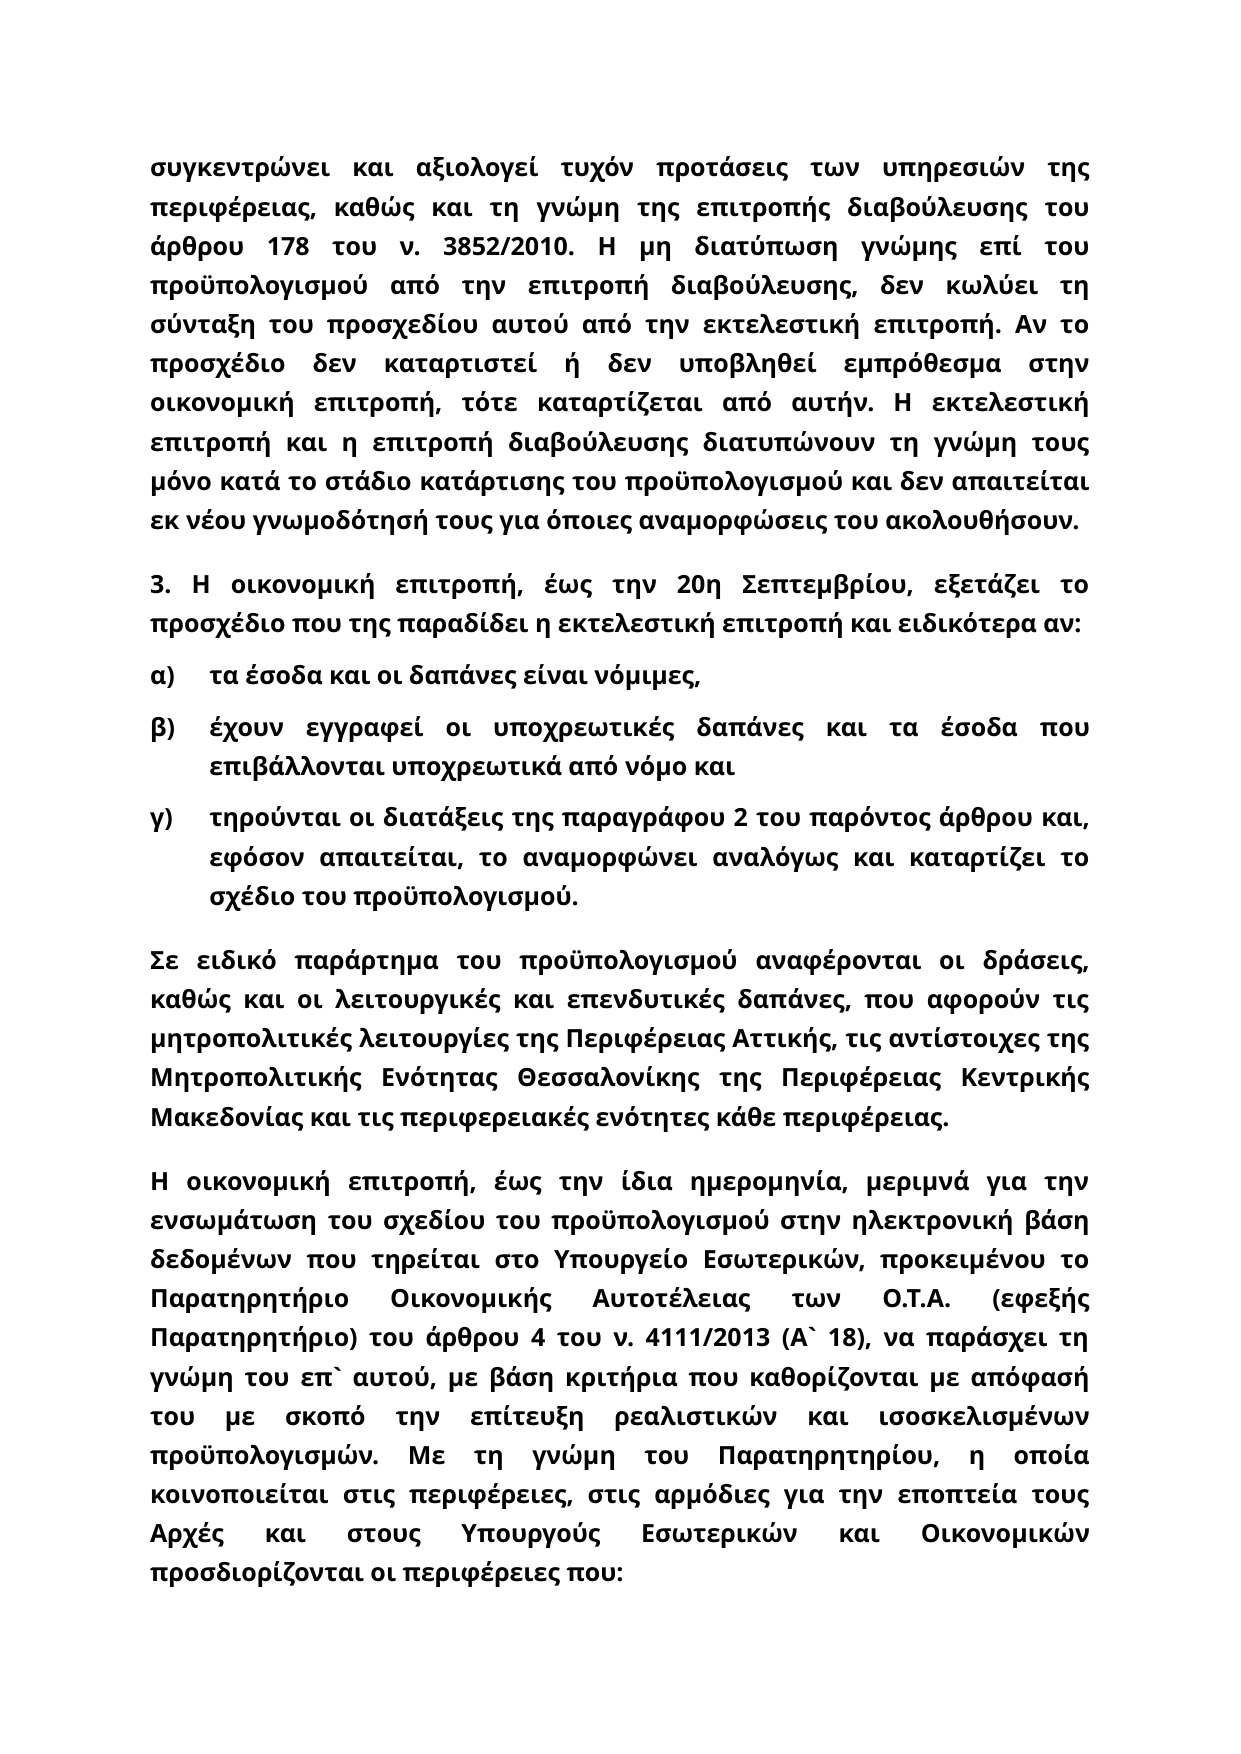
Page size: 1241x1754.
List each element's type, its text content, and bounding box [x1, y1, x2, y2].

text Η οικονομική επιτροπή, έως την ίδια ημερομηνία, μεριμνά για την ενσωμάτωση του σχεδίου του προϋπολογισμού στην ηλεκτρονική βάση δεδομένων που τηρείται στο Υπουργείο Εσωτερικών, προκειμένου το Παρατηρητήριο Οικονομικής Αυτοτέλειας των Ο.Τ.Α. (εφεξής Παρατηρητήριο) του άρθρου 4 του ν. 4111/2013 (Α` 18), να παράσχει τη γνώμη του επ` αυτού, με βάση κριτήρια που καθορίζονται με απόφασή του με σκοπό την επίτευξη ρεαλιστικών και ισοσκελισμένων προϋπολογισμών. Με τη γνώμη του Παρατηρητηρίου, η οποία κοινοποιείται στις περιφέρειες, στις αρμόδιες για την εποπτεία τους Αρχές και στους Υπουργούς Εσωτερικών και Οικονομικών προσδιορίζονται οι περιφέρειες που: [150, 1163, 1090, 1589]
list α) τα έσοδα και οι δαπάνες είναι νόμιμες, [150, 657, 1090, 692]
text 3. Η οικονομική επιτροπή, έως την 20η Σεπτεμβρίου, εξετάζει το προσχέδιο που της παραδίδει η εκτελεστική επιτροπή και ειδικότερα αν: [150, 567, 1090, 640]
list β) έχουν εγγραφεί οι υποχρεωτικές δαπάνες και τα έσοδα που επιβάλλονται υποχρεωτικά από νόμο και [150, 709, 1090, 782]
text συγκεντρώνει και αξιολογεί τυχόν προτάσεις των υπηρεσιών της περιφέρειας, καθώς και τη γνώμη της επιτροπής διαβούλευσης του άρθρου 178 του ν. 3852/2010. Η μη διατύπωση γνώμης επί του προϋπολογισμού από την επιτροπή διαβούλευσης, δεν κωλύει τη σύνταξη του προσχεδίου αυτού από την εκτελεστική επιτροπή. Αν το προσχέδιο δεν καταρτιστεί ή δεν υποβληθεί εμπρόθεσμα στην οικονομική επιτροπή, τότε καταρτίζεται από αυτήν. Η εκτελεστική επιτροπή και η επιτροπή διαβούλευσης διατυπώνουν τη γνώμη τους μόνο κατά το στάδιο κατάρτισης του προϋπολογισμού και δεν απαιτείται εκ νέου γνωμοδότησή τους για όποιες αναμορφώσεις του ακολουθήσουν. [150, 150, 1090, 537]
list γ) τηρούνται οι διατάξεις της παραγράφου 2 του παρόντος άρθρου και, εφόσον απαιτείται, το αναμορφώνει αναλόγως και καταρτίζει το σχέδιο του προϋπολογισμού. [150, 800, 1090, 912]
text Σε ειδικό παράρτημα του προϋπολογισμού αναφέρονται οι δράσεις, καθώς και οι λειτουργικές και επενδυτικές δαπάνες, που αφορούν τις μητροπολιτικές λειτουργίες της Περιφέρειας Αττικής, τις αντίστοιχες της Μητροπολιτικής Ενότητας Θεσσαλονίκης της Περιφέρειας Κεντρικής Μακεδονίας και τις περιφερειακές ενότητες κάθε περιφέρειας. [150, 942, 1090, 1133]
